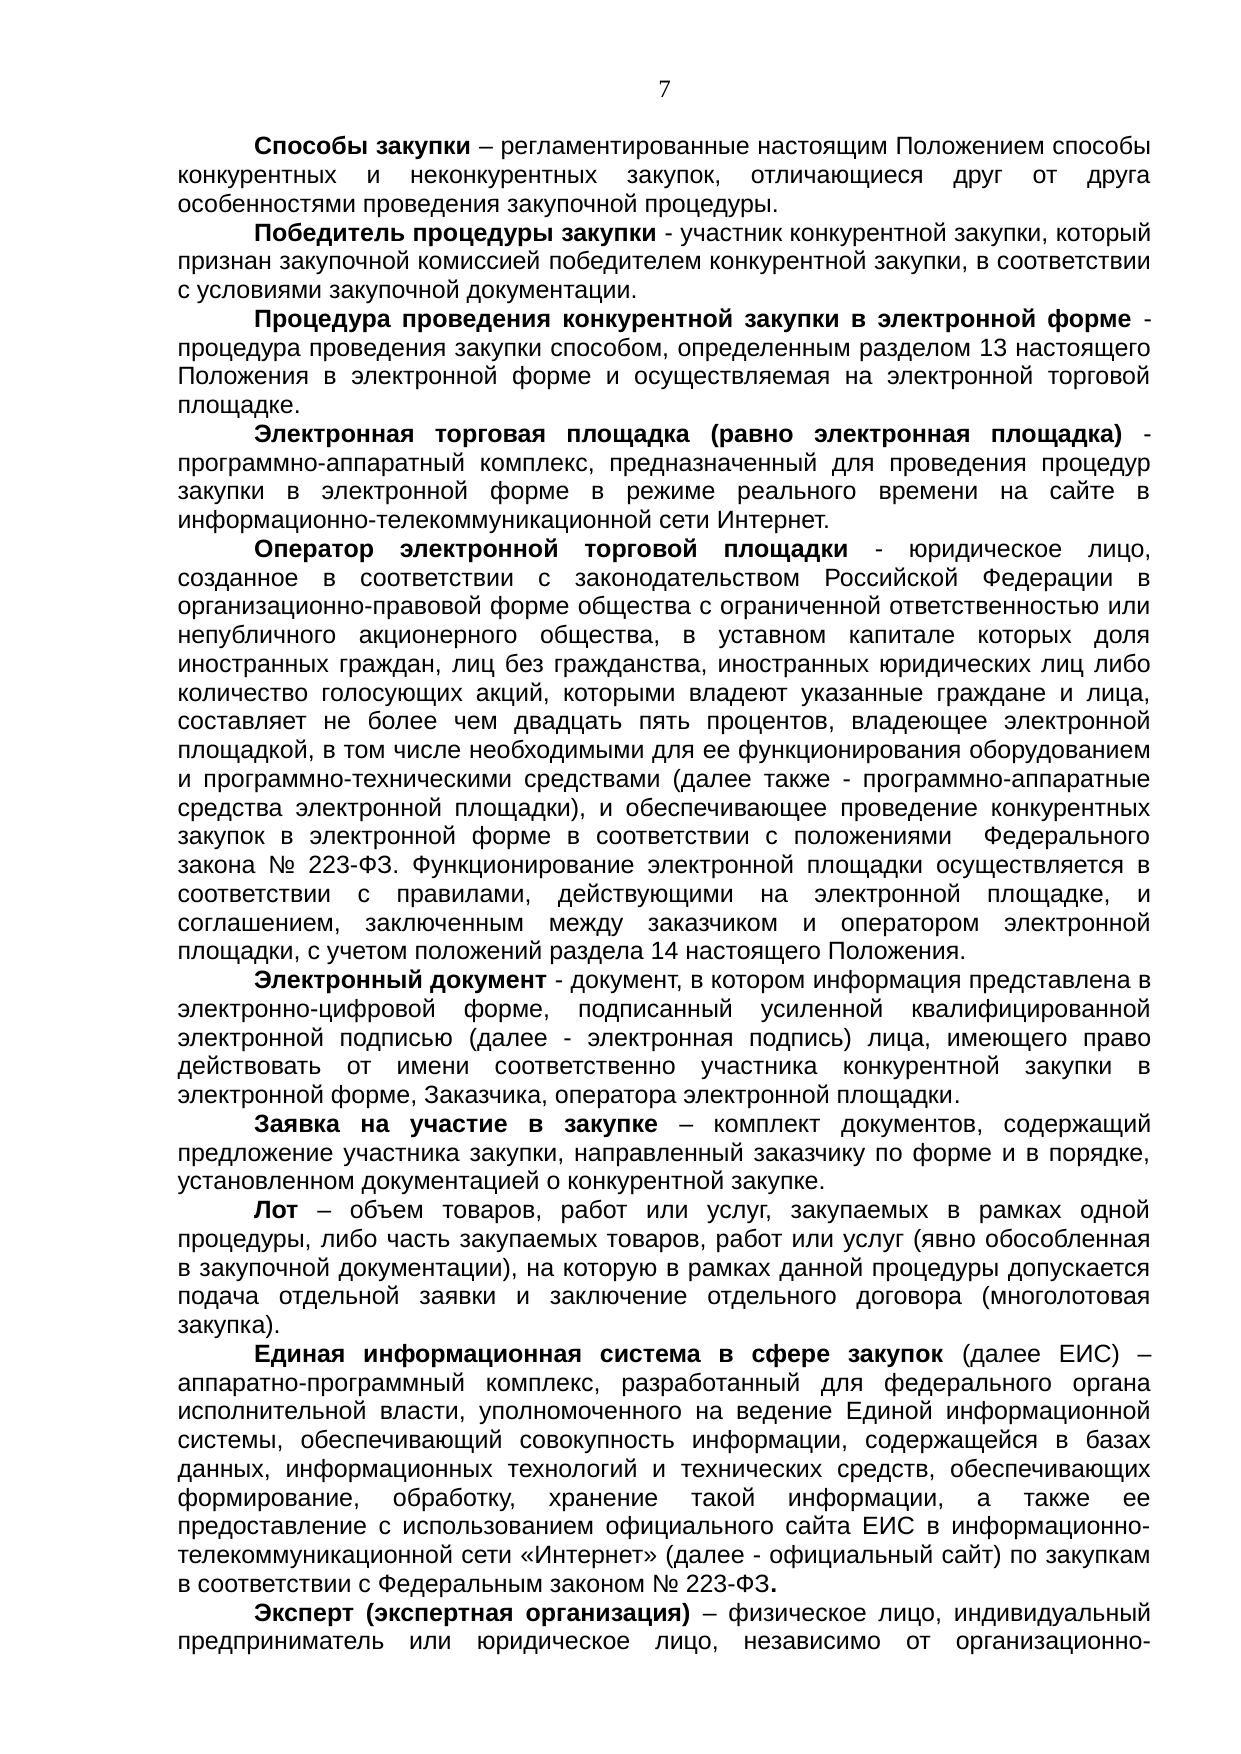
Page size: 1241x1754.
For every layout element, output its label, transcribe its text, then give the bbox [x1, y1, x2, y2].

text Оператор электронной торговой площадки - юридическое лицо, созданное в соответствии с законодательством Российской Федерации в организационно-правовой форме общества с ограниченной ответственностью или непубличного акционерного общества, в уставном капитале которых доля иностранных граждан, лиц без гражданства, иностранных юридических лиц либо количество голосующих акций, которыми владеют указанные граждане и лица, составляет не более чем двадцать пять процентов, владеющее электронной площадкой, в том числе необходимыми для ее функционирования оборудованием и программно-техническими средствами (далее также - программно-аппаратные средства электронной площадки), и обеспечивающее проведение конкурентных закупок в электронной форме в соответствии с положениями Федерального закона № 223-ФЗ. Функционирование электронной площадки осуществляется в соответствии с правилами, действующими на электронной площадке, и соглашением, заключенным между заказчиком и оператором электронной площадки, с учетом положений раздела 14 настоящего Положения. [177, 534, 1152, 965]
text Электронная торговая площадка (равно электронная площадка) - программно-аппаратный комплекс, предназначенный для проведения процедур закупки в электронной форме в режиме реального времени на сайте в информационно-телекоммуникационной сети Интернет. [177, 419, 1152, 534]
text Заявка на участие в закупке – комплект документов, содержащий предложение участника закупки, направленный заказчику по форме и в порядке, установленном документацией о конкурентной закупке. [177, 1109, 1152, 1195]
text Процедура проведения конкурентной закупки в электронной форме - процедура проведения закупки способом, определенным разделом 13 настоящего Положения в электронной форме и осуществляемая на электронной торговой площадке. [177, 304, 1152, 419]
text Единая информационная система в сфере закупок (далее ЕИС) – аппаратно-программный комплекс, разработанный для федерального органа исполнительной власти, уполномоченного на ведение Единой информационной системы, обеспечивающий совокупность информации, содержащейся в базах данных, информационных технологий и технических средств, обеспечивающих формирование, обработку, хранение такой информации, а также ее предоставление с использованием официального сайта ЕИС в информационно-телекоммуникационной сети «Интернет» (далее - официальный сайт) по закупкам в соответствии с Федеральным законом № 223-ФЗ. [177, 1339, 1152, 1598]
text Способы закупки – регламентированные настоящим Положением способы конкурентных и неконкурентных закупок, отличающиеся друг от друга особенностями проведения закупочной процедуры. [177, 131, 1152, 218]
text Электронный документ - документ, в котором информация представлена в электронно-цифровой форме, подписанный усиленной квалифицированной электронной подписью (далее - электронная подпись) лица, имеющего право действовать от имени соответственно участника конкурентной закупки в электронной форме, Заказчика, оператора электронной площадки. [177, 965, 1152, 1109]
text Лот – объем товаров, работ или услуг, закупаемых в рамках одной процедуры, либо часть закупаемых товаров, работ или услуг (явно обособленная в закупочной документации), на которую в рамках данной процедуры допускается подача отдельной заявки и заключение отдельного договора (многолотовая закупка). [177, 1195, 1152, 1339]
text Победитель процедуры закупки - участник конкурентной закупки, который признан закупочной комиссией победителем конкурентной закупки, в соответствии с условиями закупочной документации. [177, 218, 1152, 304]
text Эксперт (экспертная организация) – физическое лицо, индивидуальный предприниматель или юридическое лицо, независимо от организационно- [177, 1598, 1152, 1655]
